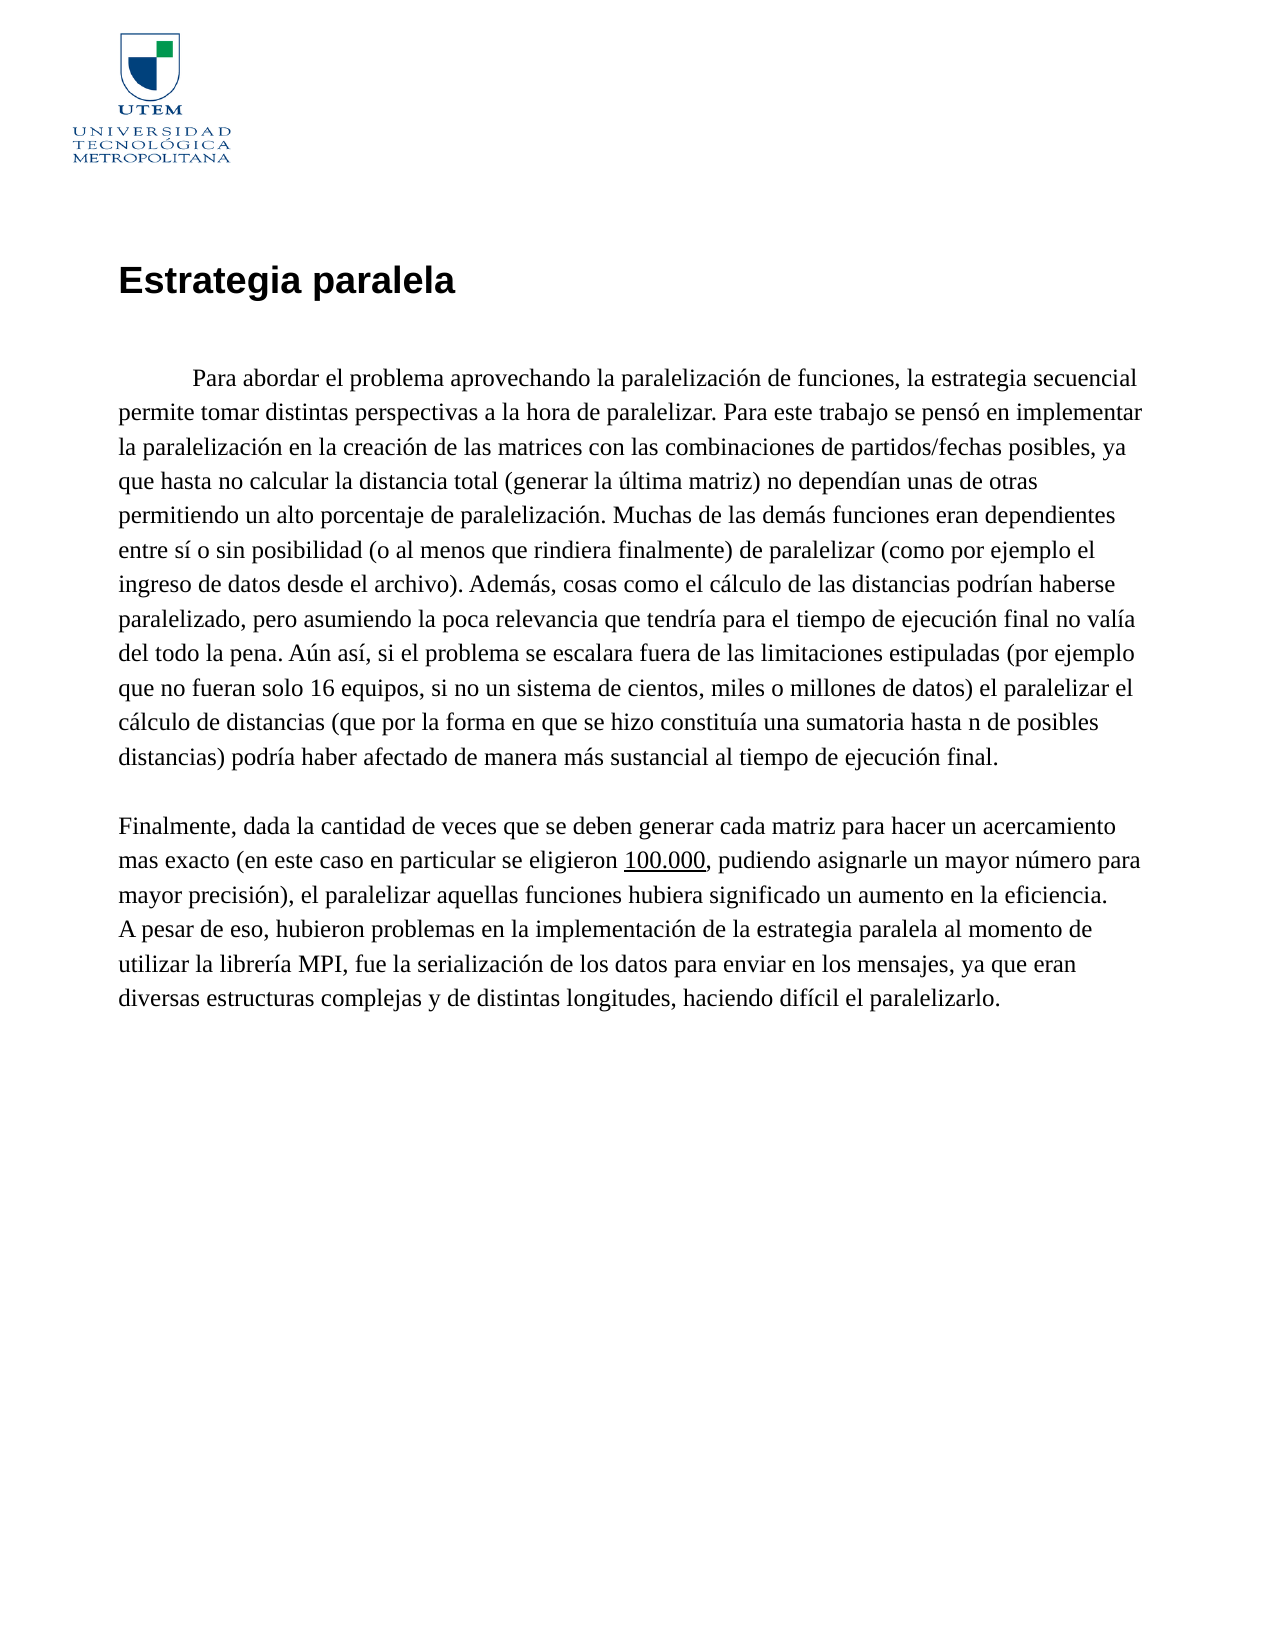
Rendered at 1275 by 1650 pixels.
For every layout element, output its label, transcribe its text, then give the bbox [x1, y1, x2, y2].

picture [72, 18, 232, 179]
text Para abordar el problema aprovechando la paralelización de funciones, la estrategia secuencial permite tomar distintas perspectivas a la hora de paralelizar. Para este trabajo se pensó en implementar la paralelización en la creación de las matrices con las combinaciones de partidos/fechas posibles, ya que hasta no calcular la distancia total (generar la última matriz) no dependían unas de otras permitiendo un alto porcentaje de paralelización. Muchas de las demás funciones eran dependientes entre sí o sin posibilidad (o al menos que rindiera finalmente) de paralelizar (como por ejemplo el ingreso de datos desde el archivo). Además, cosas como el cálculo de las distancias podrían haberse paralelizado, pero asumiendo la poca relevancia que tendría para el tiempo de ejecución final no valía del todo la pena. Aún así, si el problema se escalara fuera de las limitaciones estipuladas (por ejemplo que no fueran solo 16 equipos, si no un sistema de cientos, miles o millones de datos) el paralelizar el cálculo de distancias (que por la forma en que se hizo constituía una sumatoria hasta n de posibles distancias) podría haber afectado de manera más sustancial al tiempo de ejecución final. Finalmente, dada la cantidad de veces que se deben generar cada matriz para hacer un acercamiento mas exacto (en este caso en particular se eligieron 100.000, pudiendo asignarle un mayor número para mayor precisión), el paralelizar aquellas funciones hubiera significado un aumento en la eficiencia. A pesar de eso, hubieron problemas en la implementación de la estrategia paralela al momento de utilizar la librería MPI, fue la serialización de los datos para enviar en los mensajes, ya que eran diversas estructuras complejas y de distintas longitudes, haciendo difícil el paralelizarlo. [118, 363, 1157, 1012]
subtitle Estrategia paralela [118, 257, 1157, 301]
